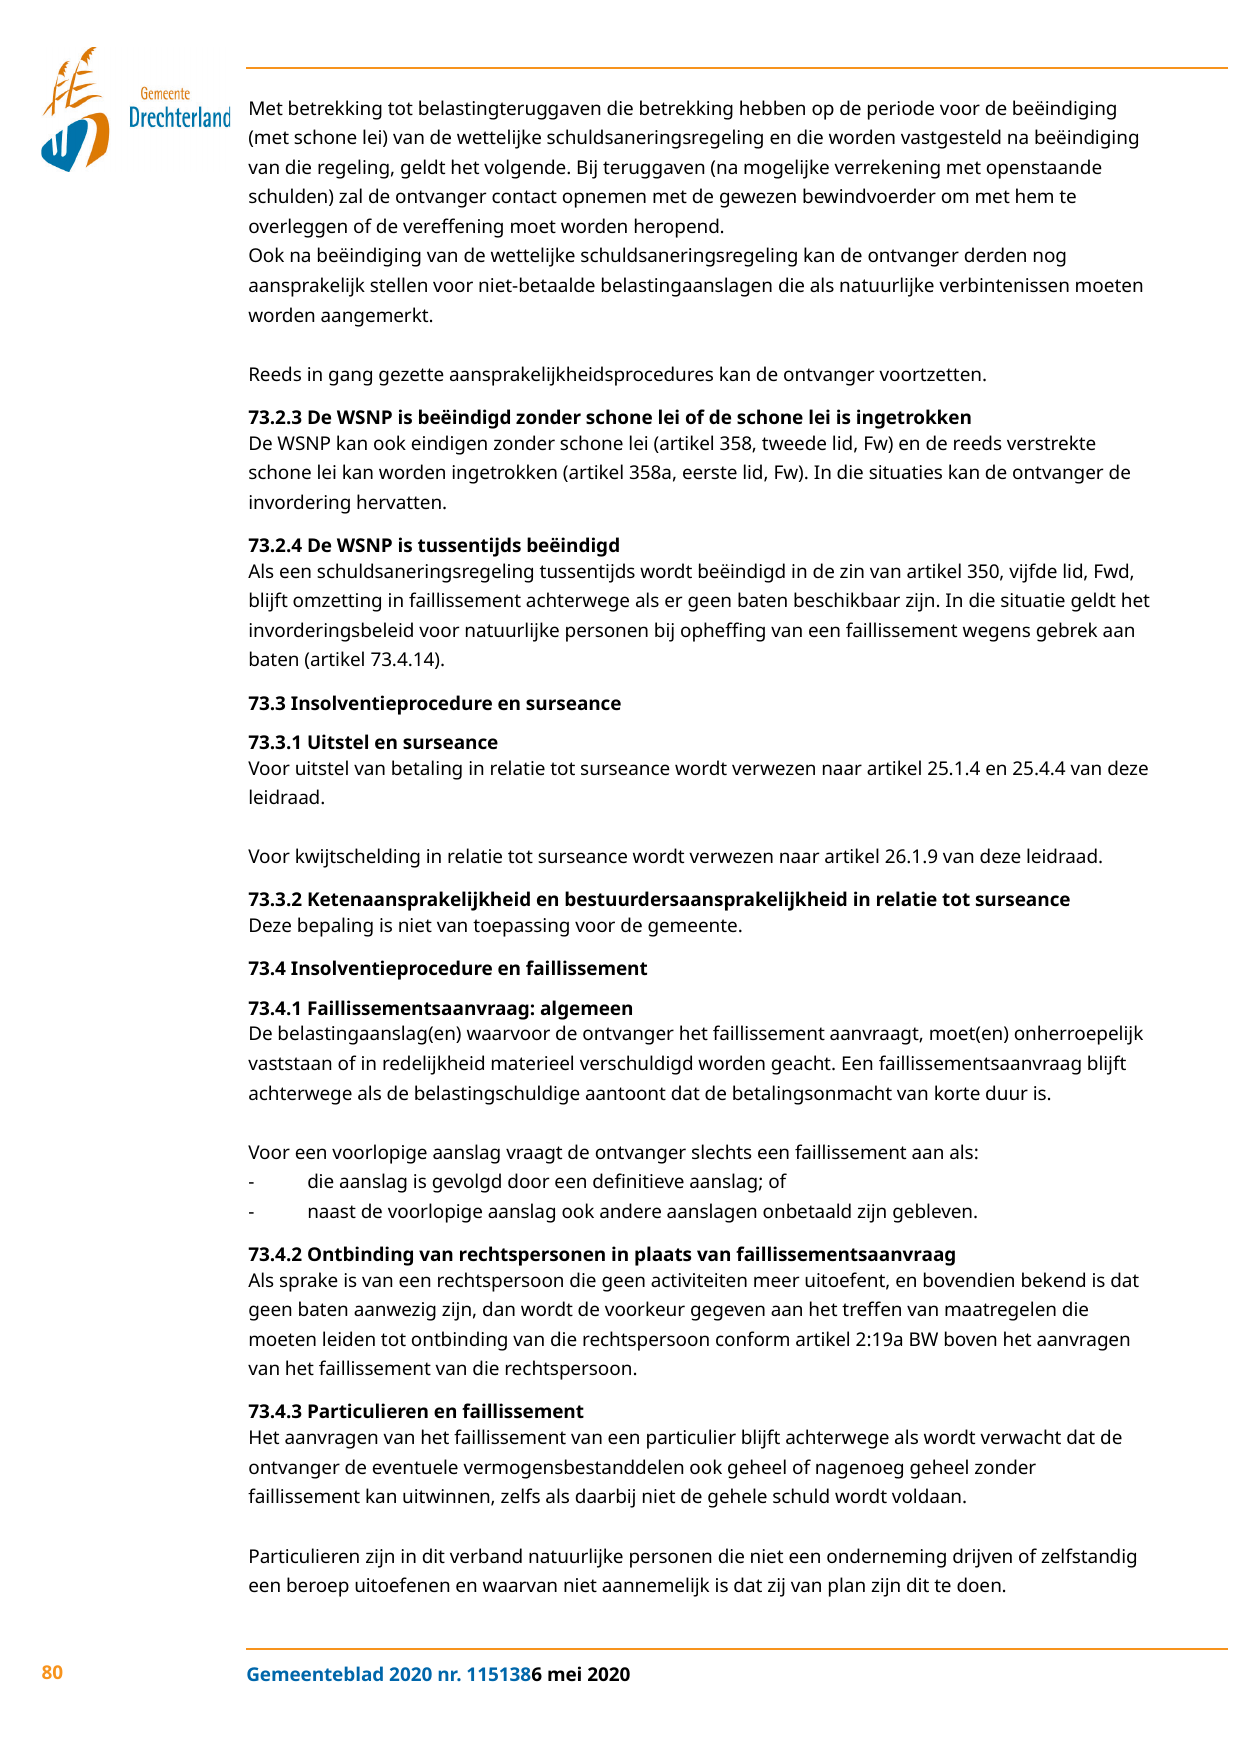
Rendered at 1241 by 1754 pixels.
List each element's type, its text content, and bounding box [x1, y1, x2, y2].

text Het aanvragen van het faillissement van een particulier blijft achterwege als wordt verwacht dat de ontvanger de eventuele vermogensbestanddelen ook geheel of nagenoeg geheel zonder faillissement kan uitwinnen, zelfs als daarbij niet de gehele schuld wordt voldaan. [248, 1424, 1152, 1509]
text Voor een voorlopige aanslag vraagt de ontvanger slechts een faillissement aan als: [248, 1139, 1152, 1164]
text Deze bepaling is niet van toepassing voor de gemeente. [248, 912, 1152, 938]
list naast de voorlopige aanslag ook andere aanslagen onbetaald zijn gebleven. [248, 1198, 1152, 1224]
text Als sprake is van een rechtspersoon die geen activiteiten meer uitoefent, en bovendien bekend is dat geen baten aanwezig zijn, dan wordt de voorkeur gegeven aan het treffen van maatregelen die moeten leiden tot ontbinding van die rechtspersoon conform artikel 2:19a BW boven het aanvragen van het faillissement van die rechtspersoon. [248, 1267, 1152, 1381]
text 73.2.3 De WSNP is beëindigd zonder schone lei of de schone lei is ingetrokken [248, 404, 1152, 430]
text 73.3.1 Uitstel en surseance [248, 729, 1152, 755]
text Met betrekking tot belastingteruggaven die betrekking hebben op de periode voor de beëindiging (met schone lei) van de wettelijke schuldsaneringsregeling en die worden vastgesteld na beëindiging van die regeling, geldt het volgende. Bij teruggaven (na mogelijke verrekening met openstaande schulden) zal de ontvanger contact opnemen met de gewezen bewindvoerder om met hem te overleggen of de vereffening moet worden heropend. [248, 95, 1152, 239]
text 73.4.3 Particulieren en faillissement [248, 1399, 1152, 1424]
list die aanslag is gevolgd door een definitieve aanslag; of [248, 1168, 1152, 1194]
picture [226, 115, 231, 124]
text De WSNP kan ook eindigen zonder schone lei (artikel 358, tweede lid, Fw) en de reeds verstrekte schone lei kan worden ingetrokken (artikel 358a, eerste lid, Fw). In die situaties kan de ontvanger de invordering hervatten. [248, 430, 1152, 515]
text 73.4.1 Faillissementsaanvraag: algemeen [248, 995, 1152, 1021]
text Voor uitstel van betaling in relatie tot surseance wordt verwezen naar artikel 25.1.4 en 25.4.4 van deze leidraad. [248, 755, 1152, 810]
picture [41, 47, 231, 172]
text Als een schuldsaneringsregeling tussentijds wordt beëindigd in de zin van artikel 350, vijfde lid, Fwd, blijft omzetting in faillissement achterwege als er geen baten beschikbaar zijn. In die situatie geldt het invorderingsbeleid voor natuurlijke personen bij opheffing van een faillissement wegens gebrek aan baten (artikel 73.4.14). [248, 558, 1152, 672]
picture [41, 158, 64, 172]
text 73.4.2 Ontbinding van rechtspersonen in plaats van faillissementsaanvraag [248, 1241, 1152, 1267]
text 73.4 Insolventieprocedure en faillissement [248, 956, 1152, 981]
text Ook na beëindiging van de wettelijke schuldsaneringsregeling kan de ontvanger derden nog aansprakelijk stellen voor niet-betaalde belastingaanslagen die als natuurlijke verbintenissen moeten worden aangemerkt. [248, 243, 1152, 328]
text 73.3.2 Ketenaansprakelijkheid en bestuurdersaansprakelijkheid in relatie tot surseance [248, 887, 1152, 912]
text Voor kwijtschelding in relatie tot surseance wordt verwezen naar artikel 26.1.9 van deze leidraad. [248, 843, 1152, 869]
text 73.2.4 De WSNP is tussentijds beëindigd [248, 532, 1152, 558]
text De belastingaanslag(en) waarvoor de ontvanger het faillissement aanvraagt, moet(en) onherroepelijk vaststaan of in redelijkheid materieel verschuldigd worden geacht. Een faillissementsaanvraag blijft achterwege als de belastingschuldige aantoont dat de betalingsonmacht van korte duur is. [248, 1021, 1152, 1105]
text Particulieren zijn in dit verband natuurlijke personen die niet een onderneming drijven of zelfstandig een beroep uitoefenen en waarvan niet aannemelijk is dat zij van plan zijn dit te doen. [248, 1543, 1152, 1598]
text Reeds in gang gezette aansprakelijkheidsprocedures kan de ontvanger voortzetten. [248, 361, 1152, 387]
text 73.3 Insolventieprocedure en surseance [248, 690, 1152, 716]
